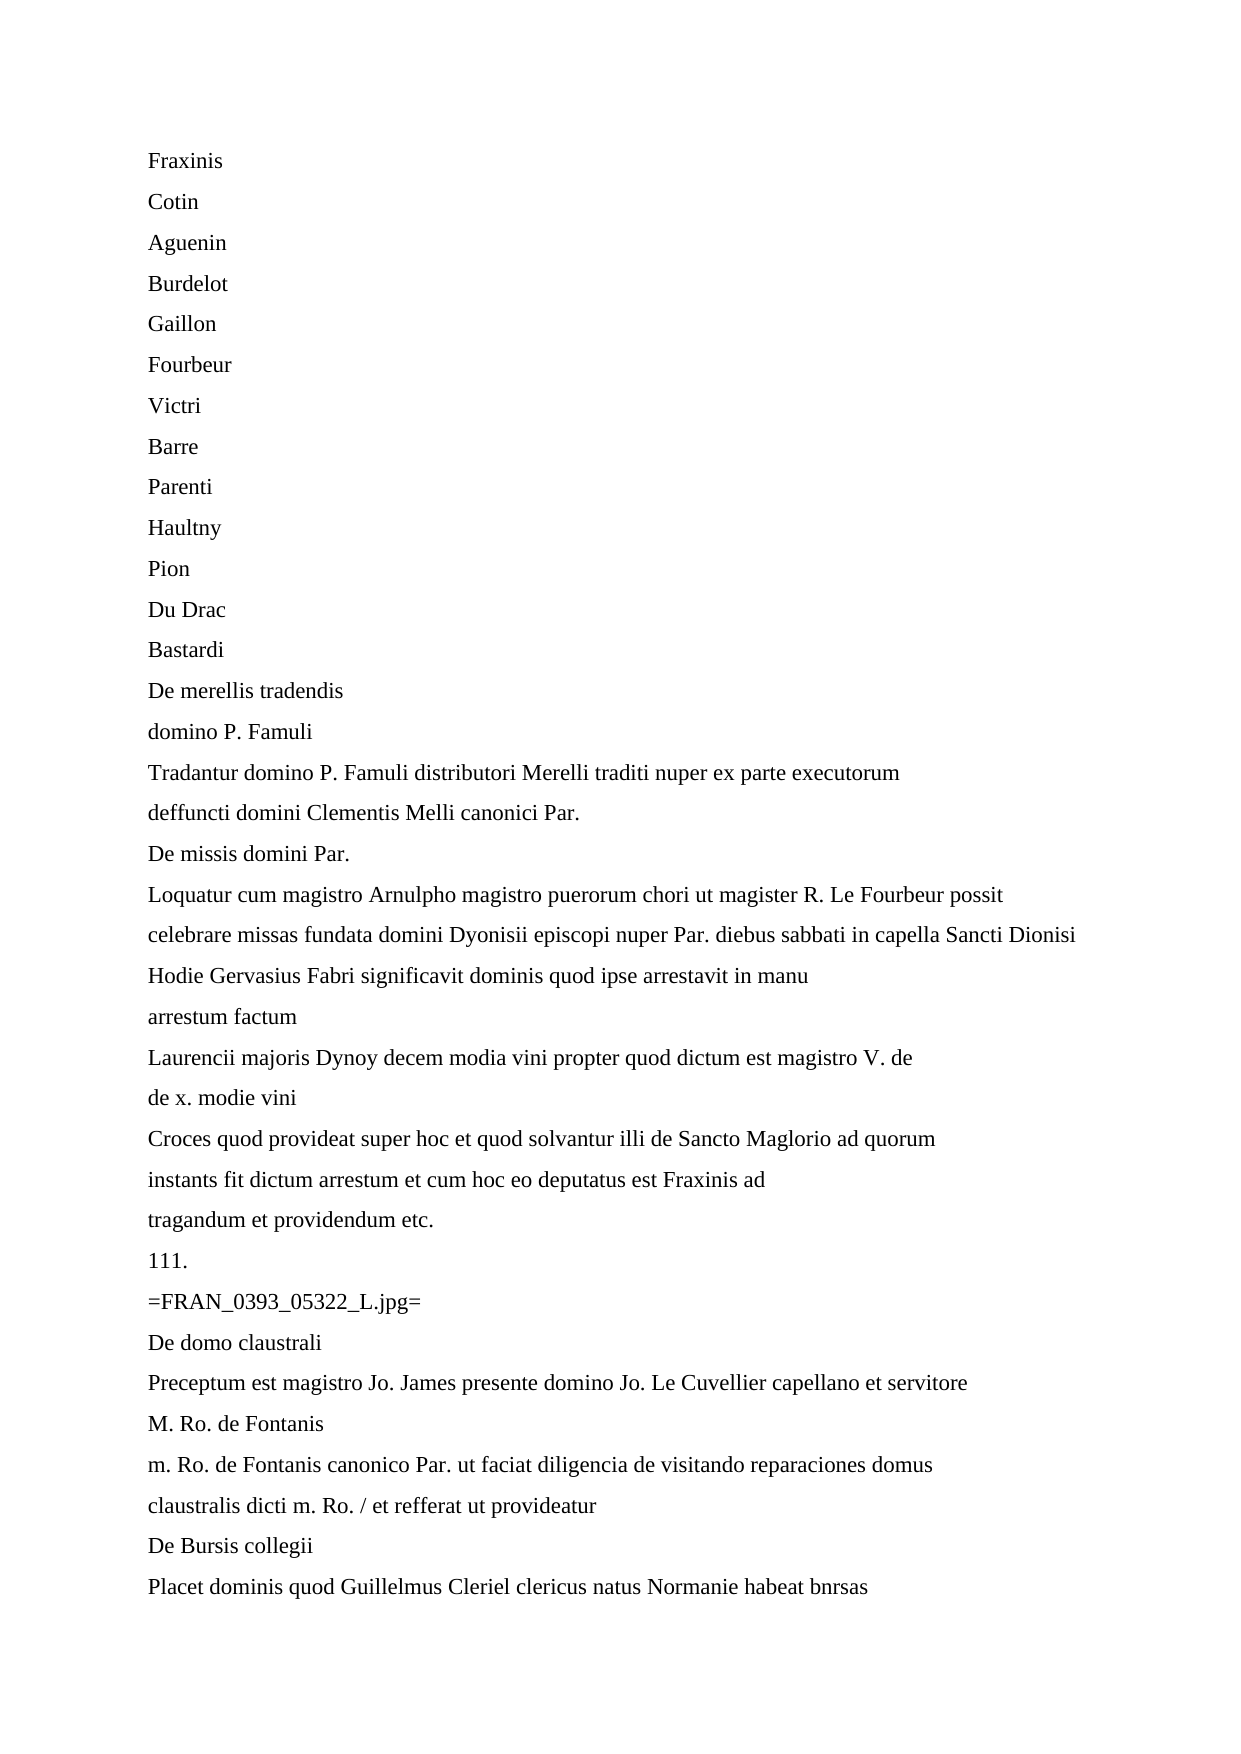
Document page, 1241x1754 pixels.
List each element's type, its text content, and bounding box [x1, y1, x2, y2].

text Tradantur domino P. Famuli distributori Merelli traditi nuper ex parte executorum [148, 758, 1093, 785]
text Haultny [148, 514, 1093, 541]
text Fourbeur [148, 351, 1093, 378]
text Burdelot [148, 270, 1093, 296]
text Victri [148, 392, 1093, 418]
text Pion [148, 555, 1093, 581]
text Parenti [148, 473, 1093, 500]
text De Bursis collegii [148, 1532, 1093, 1559]
text M. Ro. de Fontanis [148, 1410, 1093, 1437]
text Hodie Gervasius Fabri significavit dominis quod ipse arrestavit in manu [148, 962, 1093, 988]
text claustralis dicti m. Ro. / et refferat ut provideatur [148, 1492, 1093, 1518]
text deffuncti domini Clementis Melli canonici Par. [148, 799, 1093, 826]
text Bastardi [148, 636, 1093, 663]
text Du Drac [148, 596, 1093, 622]
text Fraxinis [148, 148, 1093, 174]
text celebrare missas fundata domini Dyonisii episcopi nuper Par. diebus sabbati in capella Sancti Dionisi [148, 921, 1093, 948]
text Aguenin [148, 229, 1093, 255]
text tragandum et providendum etc. [148, 1207, 1093, 1233]
text 111. [148, 1247, 1093, 1274]
text Preceptum est magistro Jo. James presente domino Jo. Le Cuvellier capellano et servitore [148, 1369, 1093, 1396]
text domino P. Famuli [148, 718, 1093, 744]
text Barre [148, 433, 1093, 459]
text De missis domini Par. [148, 840, 1093, 866]
text =FRAN_0393_05322_L.jpg= [148, 1288, 1093, 1314]
text Croces quod provideat super hoc et quod solvantur illi de Sancto Maglorio ad quorum [148, 1125, 1093, 1151]
text Gaillon [148, 311, 1093, 337]
text de x. modie vini [148, 1084, 1093, 1111]
text Cotin [148, 188, 1093, 215]
text arrestum factum [148, 1003, 1093, 1029]
text instants fit dictum arrestum et cum hoc eo deputatus est Fraxinis ad [148, 1166, 1093, 1192]
text m. Ro. de Fontanis canonico Par. ut faciat diligencia de visitando reparaciones domus [148, 1451, 1093, 1477]
text Loquatur cum magistro Arnulpho magistro puerorum chori ut magister R. Le Fourbeur possit [148, 881, 1093, 907]
text Placet dominis quod Guillelmus Cleriel clericus natus Normanie habeat bnrsas [148, 1573, 1093, 1599]
text De domo claustrali [148, 1329, 1093, 1355]
text Laurencii majoris Dynoy decem modia vini propter quod dictum est magistro V. de [148, 1044, 1093, 1070]
text De merellis tradendis [148, 677, 1093, 703]
